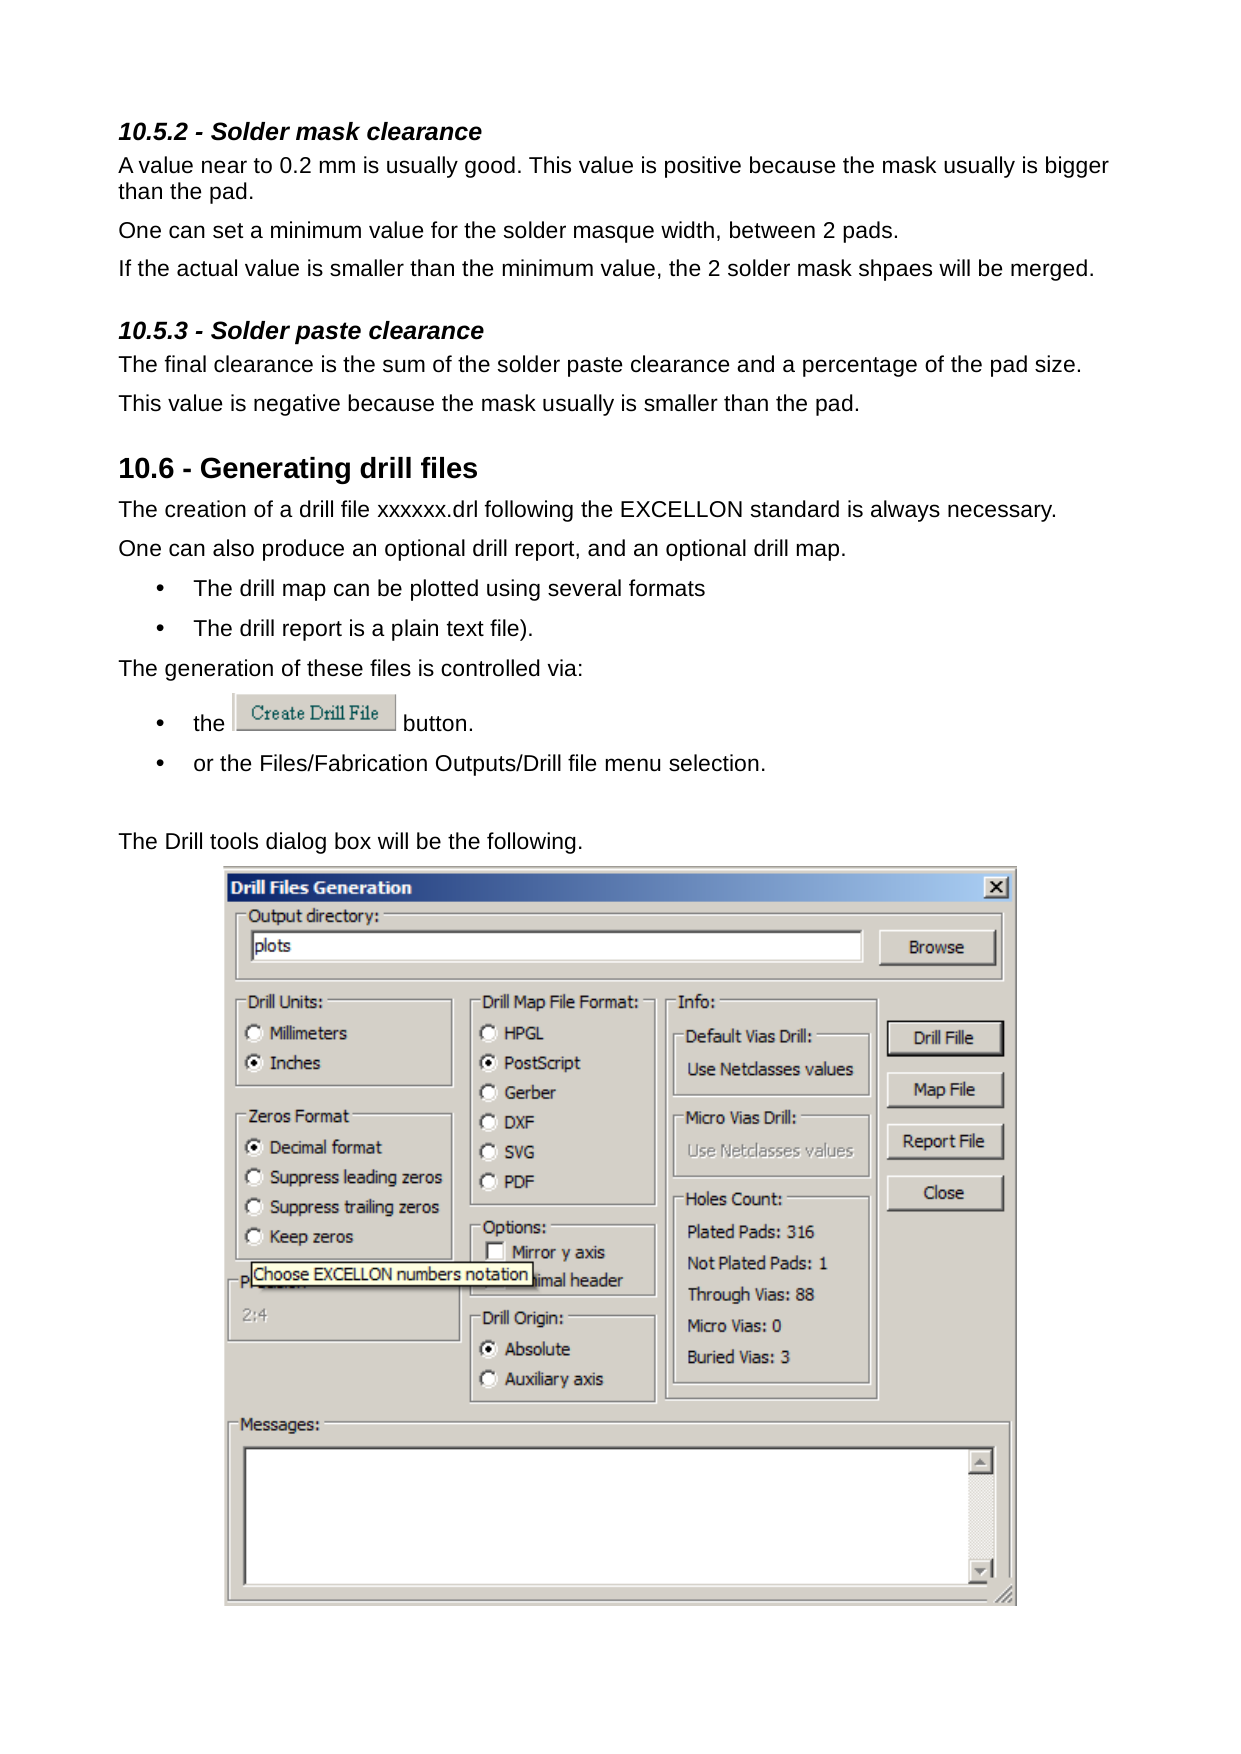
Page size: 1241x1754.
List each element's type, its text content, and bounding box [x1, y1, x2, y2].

text This value is negative because the mask usually is smaller than the pad. [118, 390, 1122, 416]
text A value near to 0.2 mm is usually good. This value is positive because the mask usually is bigger than the pad. [118, 153, 1122, 205]
picture [232, 693, 397, 731]
list The drill report is a plain text file). [156, 614, 1122, 642]
text The final clearance is the sum of the solder paste clearance and a percentage of the pad size. [118, 352, 1122, 378]
subtitle Generating drill files [118, 452, 1122, 484]
text The Drill tools dialog box will be the following. [118, 828, 1122, 854]
text One can set a minimum value for the solder masque width, between 2 pads. [118, 217, 1122, 243]
subtitle Solder paste clearance [118, 317, 1122, 345]
subtitle Solder mask clearance [118, 118, 1122, 146]
text If the actual value is smaller than the minimum value, the 2 solder mask shpaes will be merged. [118, 256, 1122, 282]
list the button. [156, 693, 1122, 736]
list The drill map can be plotted using several formats [156, 574, 1122, 602]
text The creation of a drill file xxxxxx.drl following the EXCELLON standard is always necessary. [118, 497, 1122, 523]
text One can also produce an optional drill report, and an optional drill map. [118, 535, 1122, 561]
list or the Files/Fabrication Outputs/Drill file menu selection. [156, 749, 1122, 777]
picture [223, 866, 1017, 1606]
text The generation of these files is controlled via: [118, 655, 1122, 681]
